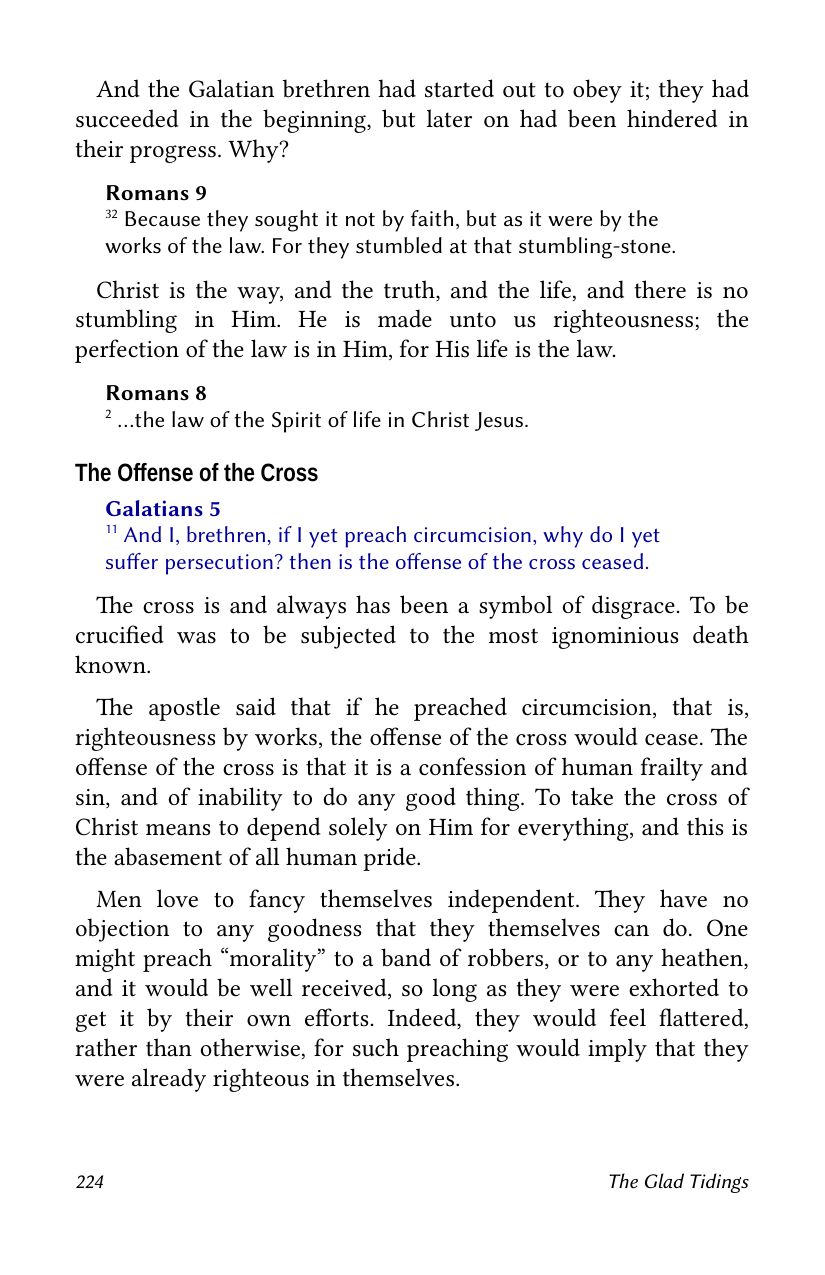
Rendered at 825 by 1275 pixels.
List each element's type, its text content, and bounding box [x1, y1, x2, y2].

text And the Galatian brethren had started out to obey it; they had succeeded in the beginning, but later on had been hindered in their progress. Why? [75, 75, 750, 163]
text 32 Because they sought it not by faith, but as it were by the works of the law. For they stumbled at that stumbling-stone. [105, 206, 720, 259]
text 11 And I, brethren, if I yet preach circumcision, why do I yet suffer persecution? then is the offense of the cross ceased. [105, 522, 720, 575]
subtitle The Offense of the Cross [75, 458, 750, 486]
text Men love to fancy themselves independent. They have no objection to any goodness that they themselves can do. One might preach “morality” to a band of robbers, or to any heathen, and it would be well received, so long as they were exhorted to get it by their own efforts. Indeed, they would feel flattered, rather than otherwise, for such preaching would imply that they were already righteous in themselves. [75, 884, 750, 1092]
text Romans 9 [105, 180, 750, 206]
text The cross is and always has been a symbol of disgrace. To be crucified was to be subjected to the most ignominious death known. [75, 591, 750, 680]
text 2 ...the law of the Spirit of life in Christ Jesus. [105, 406, 720, 433]
text The apostle said that if he preached circumcision, that is, righteousness by works, the offense of the cross would cease. The offense of the cross is that it is a confession of human frailty and sin, and of inability to do any good thing. To take the cross of Christ means to depend solely on Him for everything, and this is the abasement of all human pride. [75, 693, 750, 871]
text Christ is the way, and the truth, and the life, and there is no stumbling in Him. He is made unto us righteousness; the perfection of the law is in Him, for His life is the law. [75, 276, 750, 364]
text Romans 8 [105, 380, 750, 406]
text Galatians 5 [105, 495, 750, 522]
